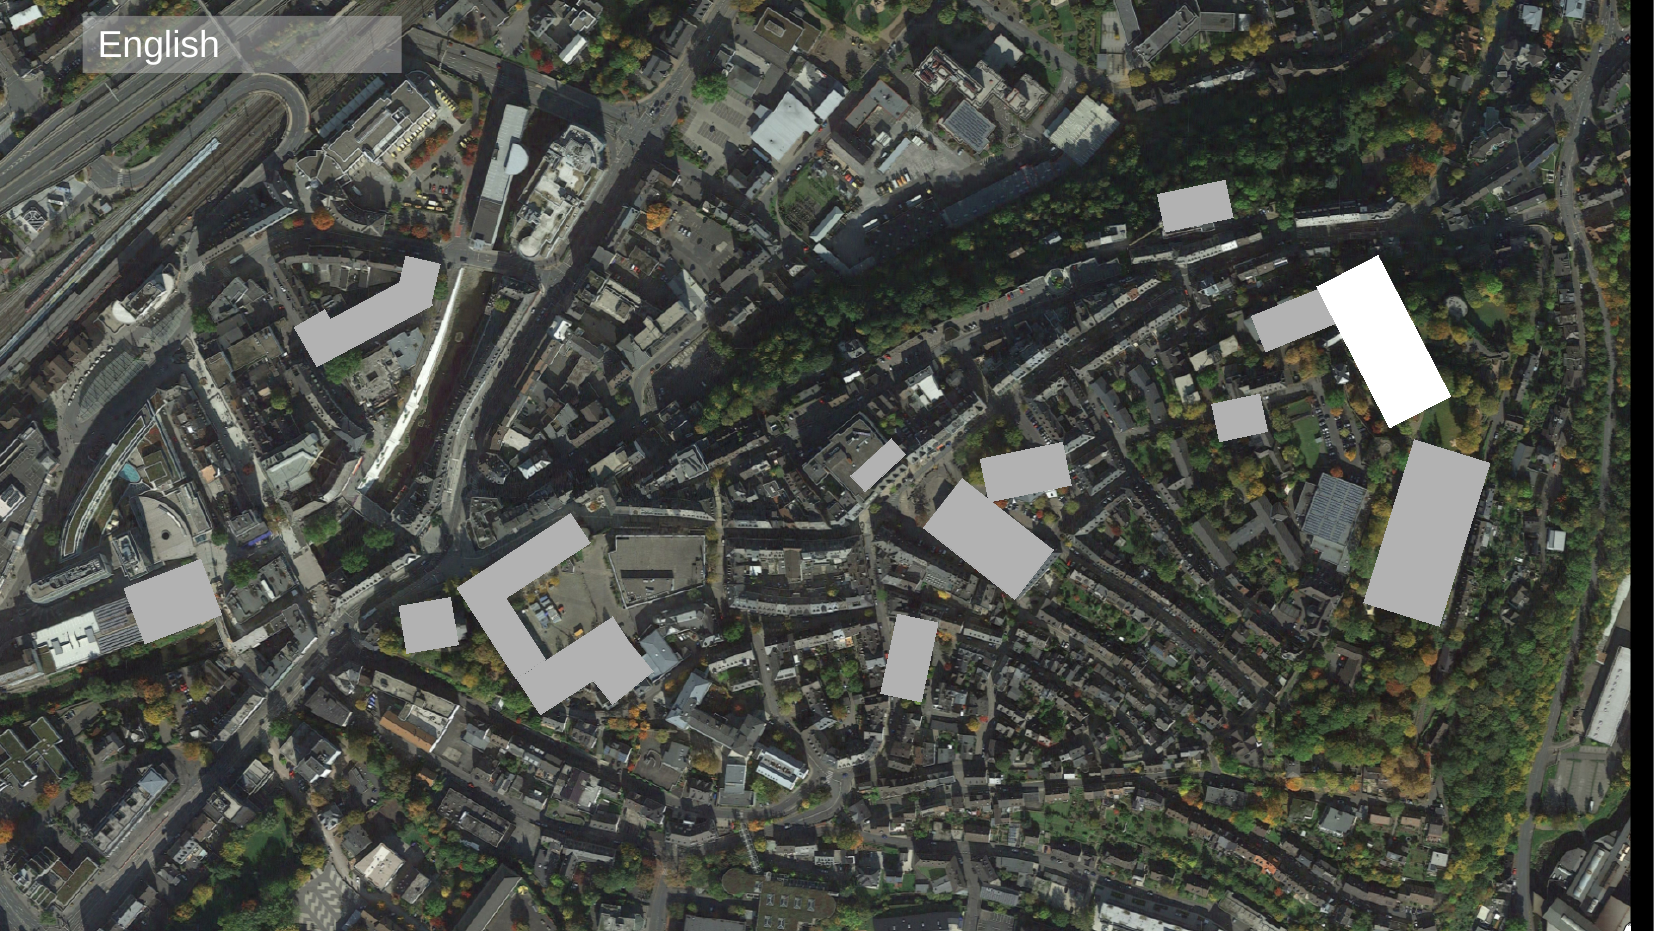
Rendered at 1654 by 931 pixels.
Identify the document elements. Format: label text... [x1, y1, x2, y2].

text_box [294, 256, 441, 367]
picture [0, 0, 1654, 931]
text_box English [82, 15, 402, 73]
text_box [880, 614, 938, 702]
text_box [1363, 439, 1490, 627]
text_box [1157, 180, 1234, 232]
text_box [923, 442, 1072, 600]
text_box [457, 513, 654, 715]
text_box [850, 438, 906, 492]
text_box [1211, 394, 1268, 442]
text_box [1251, 255, 1451, 428]
text_box [399, 597, 459, 654]
text_box [124, 559, 222, 644]
